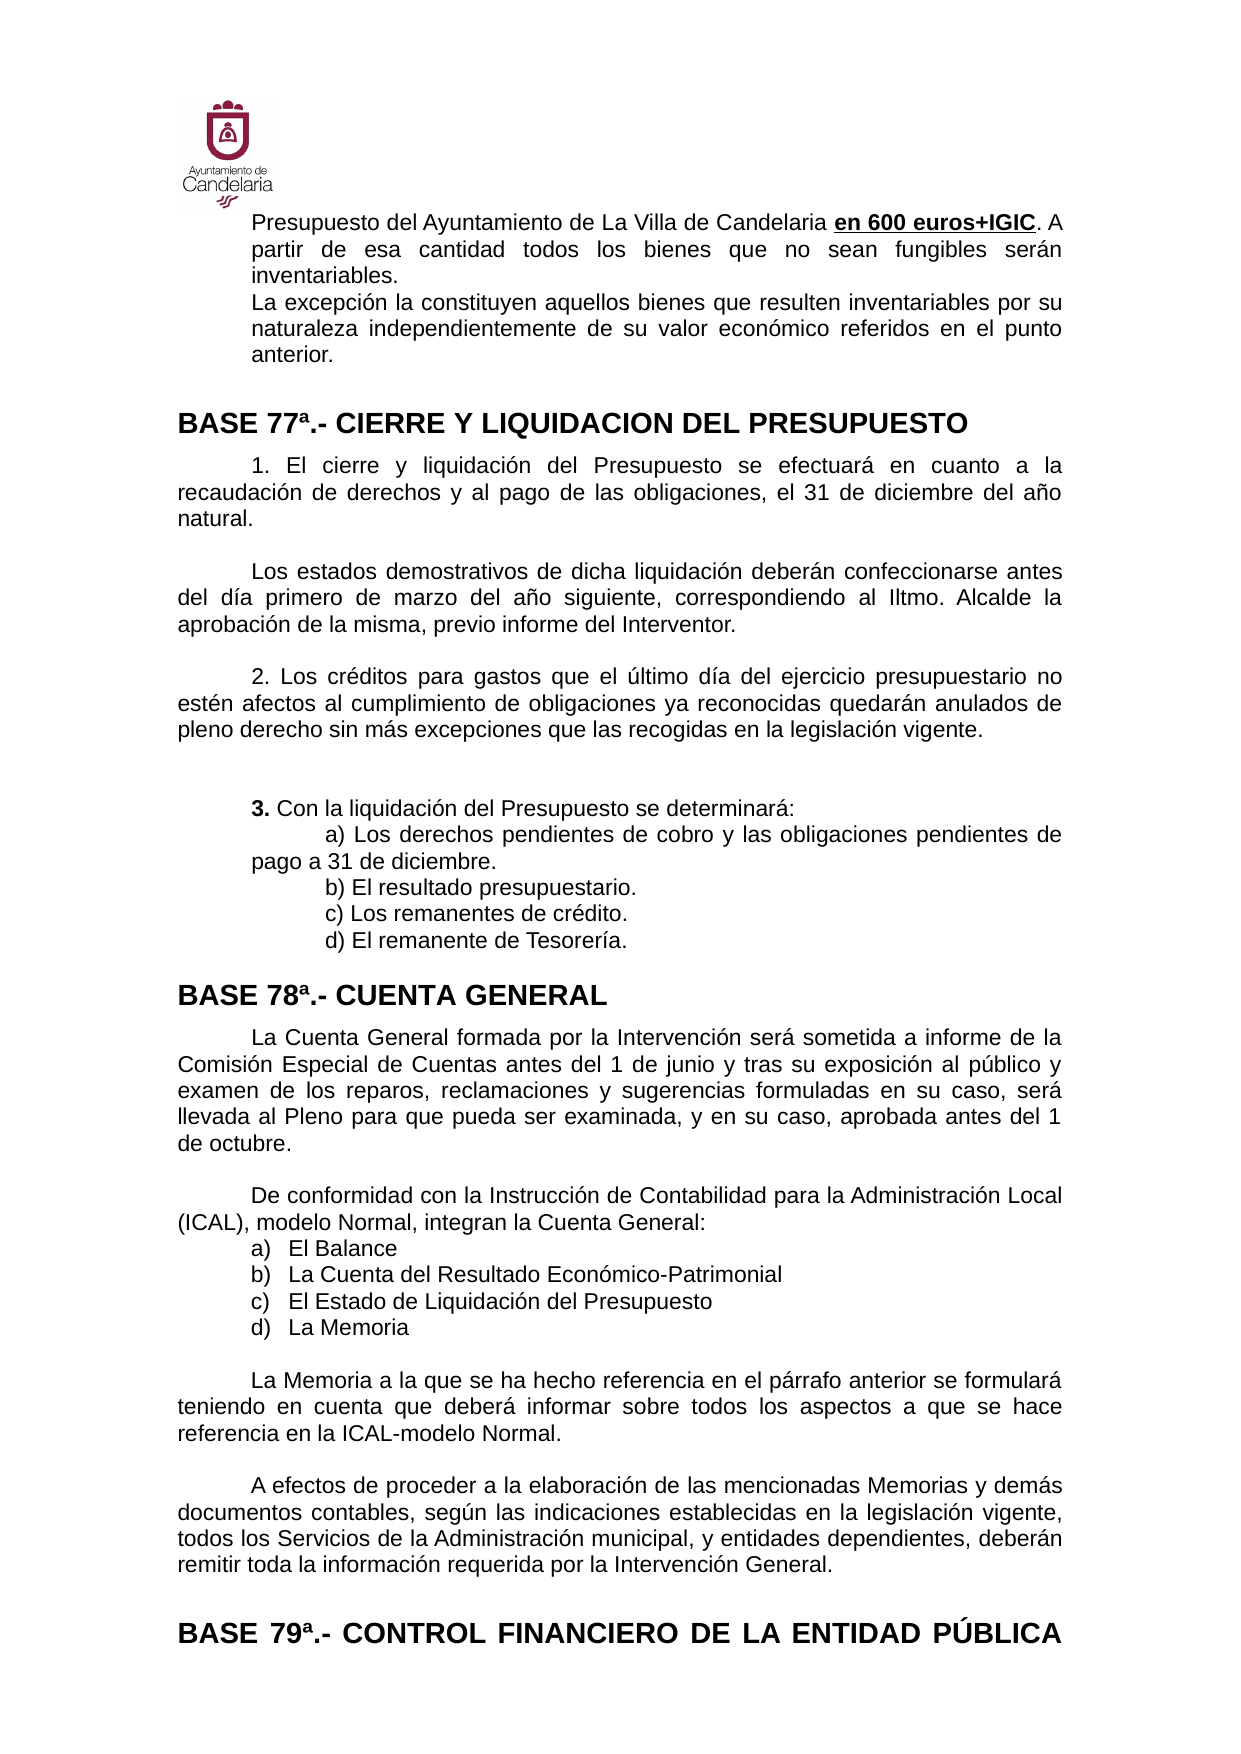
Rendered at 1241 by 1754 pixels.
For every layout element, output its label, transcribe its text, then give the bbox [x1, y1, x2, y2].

text d) El remanente de Tesorería. [251, 927, 1063, 953]
list La Memoria [251, 1314, 1063, 1340]
list El Estado de Liquidación del Presupuesto [251, 1288, 1063, 1314]
text La excepción la constituyen aquellos bienes que resulten inventariables por su naturaleza independientemente de su valor económico referidos en el punto anterior. [251, 288, 1063, 367]
text BASE 79ª.- CONTROL FINANCIERO DE LA ENTIDAD PÚBLICA [177, 1616, 1063, 1650]
text A efectos de proceder a la elaboración de las mencionadas Memorias y demás documentos contables, según las indicaciones establecidas en la legislación vigente, todos los Servicios de la Administración municipal, y entidades dependientes, deberán remitir toda la información requerida por la Intervención General. [177, 1472, 1063, 1578]
text c) Los remanentes de crédito. [251, 900, 1063, 927]
list La Cuenta del Resultado Económico-Patrimonial [251, 1261, 1063, 1288]
text De conformidad con la Instrucción de Contabilidad para la Administración Local (ICAL), modelo Normal, integran la Cuenta General: [177, 1182, 1063, 1235]
text Los estados demostrativos de dicha liquidación deberán confeccionarse antes del día primero de marzo del año siguiente, correspondiendo al Iltmo. Alcalde la aprobación de la misma, previo informe del Interventor. [177, 558, 1063, 637]
text 1. El cierre y liquidación del Presupuesto se efectuará en cuanto a la recaudación de derechos y al pago de las obligaciones, el 31 de diciembre del año natural. [177, 452, 1063, 531]
text Presupuesto del Ayuntamiento de La Villa de Candelaria en 600 euros+IGIC. A partir de esa cantidad todos los bienes que no sean fungibles serán inventariables. [251, 209, 1063, 288]
text a) Los derechos pendientes de cobro y las obligaciones pendientes de pago a 31 de diciembre. [251, 821, 1063, 874]
list El Balance [251, 1235, 1063, 1261]
text La Cuenta General formada por la Intervención será sometida a informe de la Comisión Especial de Cuentas antes del 1 de junio y tras su exposición al público y examen de los reparos, reclamaciones y sugerencias formuladas en su caso, será llevada al Pleno para que pueda ser examinada, y en su caso, aprobada antes del 1 de octubre. [177, 1024, 1063, 1156]
text La Memoria a la que se ha hecho referencia en el párrafo anterior se formulará teniendo en cuenta que deberá informar sobre todos los aspectos a que se hace referencia en la ICAL-modelo Normal. [177, 1367, 1063, 1446]
subtitle BASE 77ª.- CIERRE Y LIQUIDACION DEL PRESUPUESTO [177, 406, 1063, 440]
subtitle BASE 78ª.- CUENTA GENERAL [177, 978, 1063, 1012]
text b) El resultado presupuestario. [251, 874, 1063, 900]
text 2. Los créditos para gastos que el último día del ejercicio presupuestario no estén afectos al cumplimiento de obligaciones ya reconocidas quedarán anulados de pleno derecho sin más excepciones que las recogidas en la legislación vigente. [177, 663, 1063, 742]
text 3. Con la liquidación del Presupuesto se determinará: [177, 795, 1063, 821]
